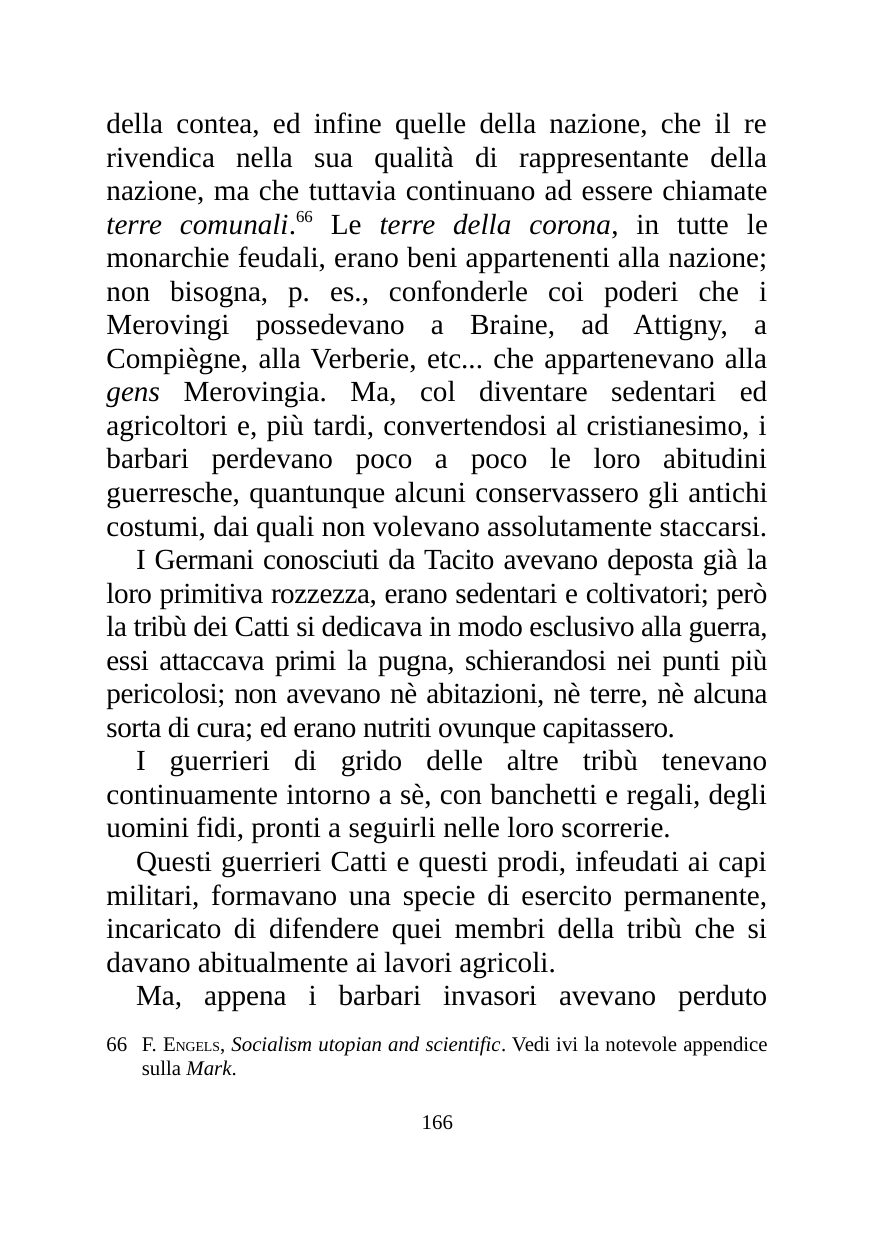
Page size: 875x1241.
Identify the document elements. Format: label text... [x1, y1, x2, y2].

text I Germani conosciuti da Tacito avevano deposta già la loro primitiva rozzezza, erano sedentari e coltivatori; però la tribù dei Catti si dedicava in modo esclusivo alla guerra, essi attaccava primi la pugna, schierandosi nei punti più pericolosi; non avevano nè abitazioni, nè terre, nè alcuna sorta di cura; ed erano nutriti ovunque capitassero. [106, 542, 768, 743]
text Ma, appena i barbari invasori avevano perduto [106, 978, 768, 1012]
text F. Engels, Socialism utopian and scientific. Vedi ivi la notevole appendice sulla Mark. [106, 1032, 768, 1080]
text Questi guerrieri Catti e questi prodi, infeudati ai capi militari, formavano una specie di esercito permanente, incaricato di difendere quei membri della tribù che si davano abitualmente ai lavori agricoli. [106, 844, 768, 978]
text I guerrieri di grido delle altre tribù tenevano continuamente intorno a sè, con banchetti e regali, degli uomini fidi, pronti a seguirli nelle loro scorrerie. [106, 743, 768, 844]
text della contea, ed infine quelle della nazione, che il re rivendica nella sua qualità di rappresentante della nazione, ma che tuttavia continuano ad essere chiamate terre comunali. Le terre della corona, in tutte le monarchie feudali, erano beni appartenenti alla nazione; non bisogna, p. es., confonderle coi poderi che i Merovingi possedevano a Braine, ad Attigny, a Compiègne, alla Verberie, etc... che appartenevano alla gens Merovingia. Ma, col diventare sedentari ed agricoltori e, più tardi, convertendosi al cristianesimo, i barbari perdevano poco a poco le loro abitudini guerresche, quantunque alcuni conservassero gli antichi costumi, dai quali non volevano assolutamente staccarsi. [106, 106, 768, 542]
